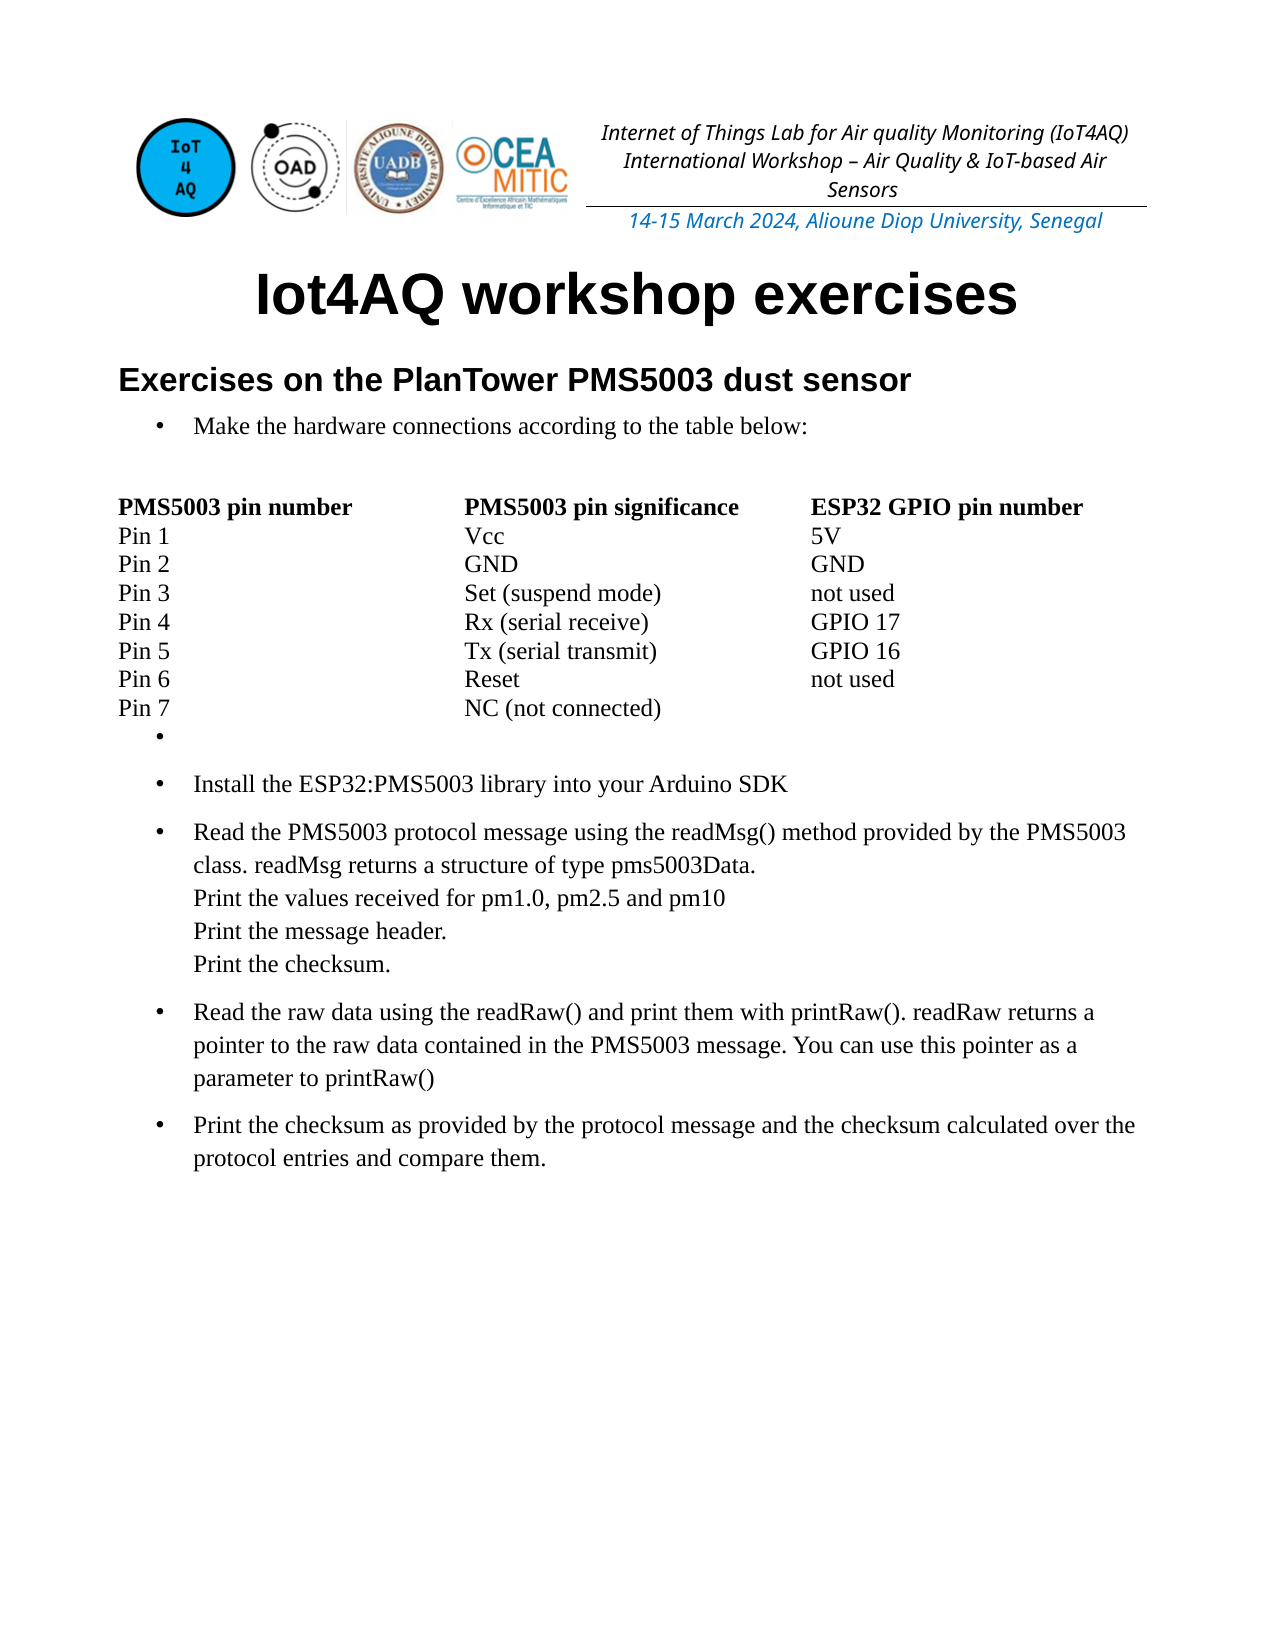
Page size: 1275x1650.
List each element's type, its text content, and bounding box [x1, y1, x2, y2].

table_cell GND [811, 550, 1157, 578]
table_cell Pin 5 [118, 636, 464, 664]
table_header PMS5003 pin number [118, 492, 464, 521]
table_cell Rx (serial receive) [464, 607, 811, 636]
table_cell GPIO 16 [811, 636, 1157, 664]
table_cell Reset [464, 665, 811, 693]
table_cell Pin 1 [118, 521, 464, 549]
list Read the PMS5003 protocol message using the readMsg() method provided by the PMS5003 class. readMsg returns a structure of type pms5003Data. Print the values received for pm1.0, pm2.5 and pm10 Print the message header. Print the checksum. [156, 817, 1157, 978]
table_header Internet of Things Lab for Air quality Monitoring (IoT4AQ) International Workshop – Air Quality & IoT-based Air Sensors 14-15 March 2024, Alioune Diop University, Senegal [575, 118, 1158, 235]
table_cell not used [811, 578, 1157, 607]
table_cell Tx (serial transmit) [464, 636, 811, 664]
table_header PMS5003 pin significance [464, 492, 811, 521]
table_header ESP32 GPIO pin number [811, 492, 1157, 521]
list Install the ESP32:PMS5003 library into your Arduino SDK [156, 769, 1157, 798]
table_cell not used [811, 665, 1157, 693]
table_cell Pin 3 [118, 578, 464, 607]
list Make the hardware connections according to the table below: [156, 411, 1157, 473]
table_cell [811, 693, 1157, 722]
title Iot4AQ workshop exercises [118, 260, 1157, 327]
subtitle Exercises on the PlanTower PMS5003 dust sensor [118, 360, 1157, 399]
table_cell Pin 6 [118, 665, 464, 693]
table_cell GPIO 17 [811, 607, 1157, 636]
table_header [125, 118, 575, 235]
table_cell NC (not connected) [464, 693, 811, 722]
picture [136, 118, 571, 217]
table_cell Pin 2 [118, 550, 464, 578]
table_cell Pin 7 [118, 693, 464, 722]
list Read the raw data using the readRaw() and print them with printRaw(). readRaw returns a pointer to the raw data contained in the PMS5003 message. You can use this pointer as a parameter to printRaw() [156, 997, 1157, 1092]
table_cell Pin 4 [118, 607, 464, 636]
table_cell Vcc [464, 521, 811, 549]
table_cell 5V [811, 521, 1157, 549]
table_cell Set (suspend mode) [464, 578, 811, 607]
list Print the checksum as provided by the protocol message and the checksum calculated over the protocol entries and compare them. [156, 1111, 1157, 1172]
table_cell GND [464, 550, 811, 578]
